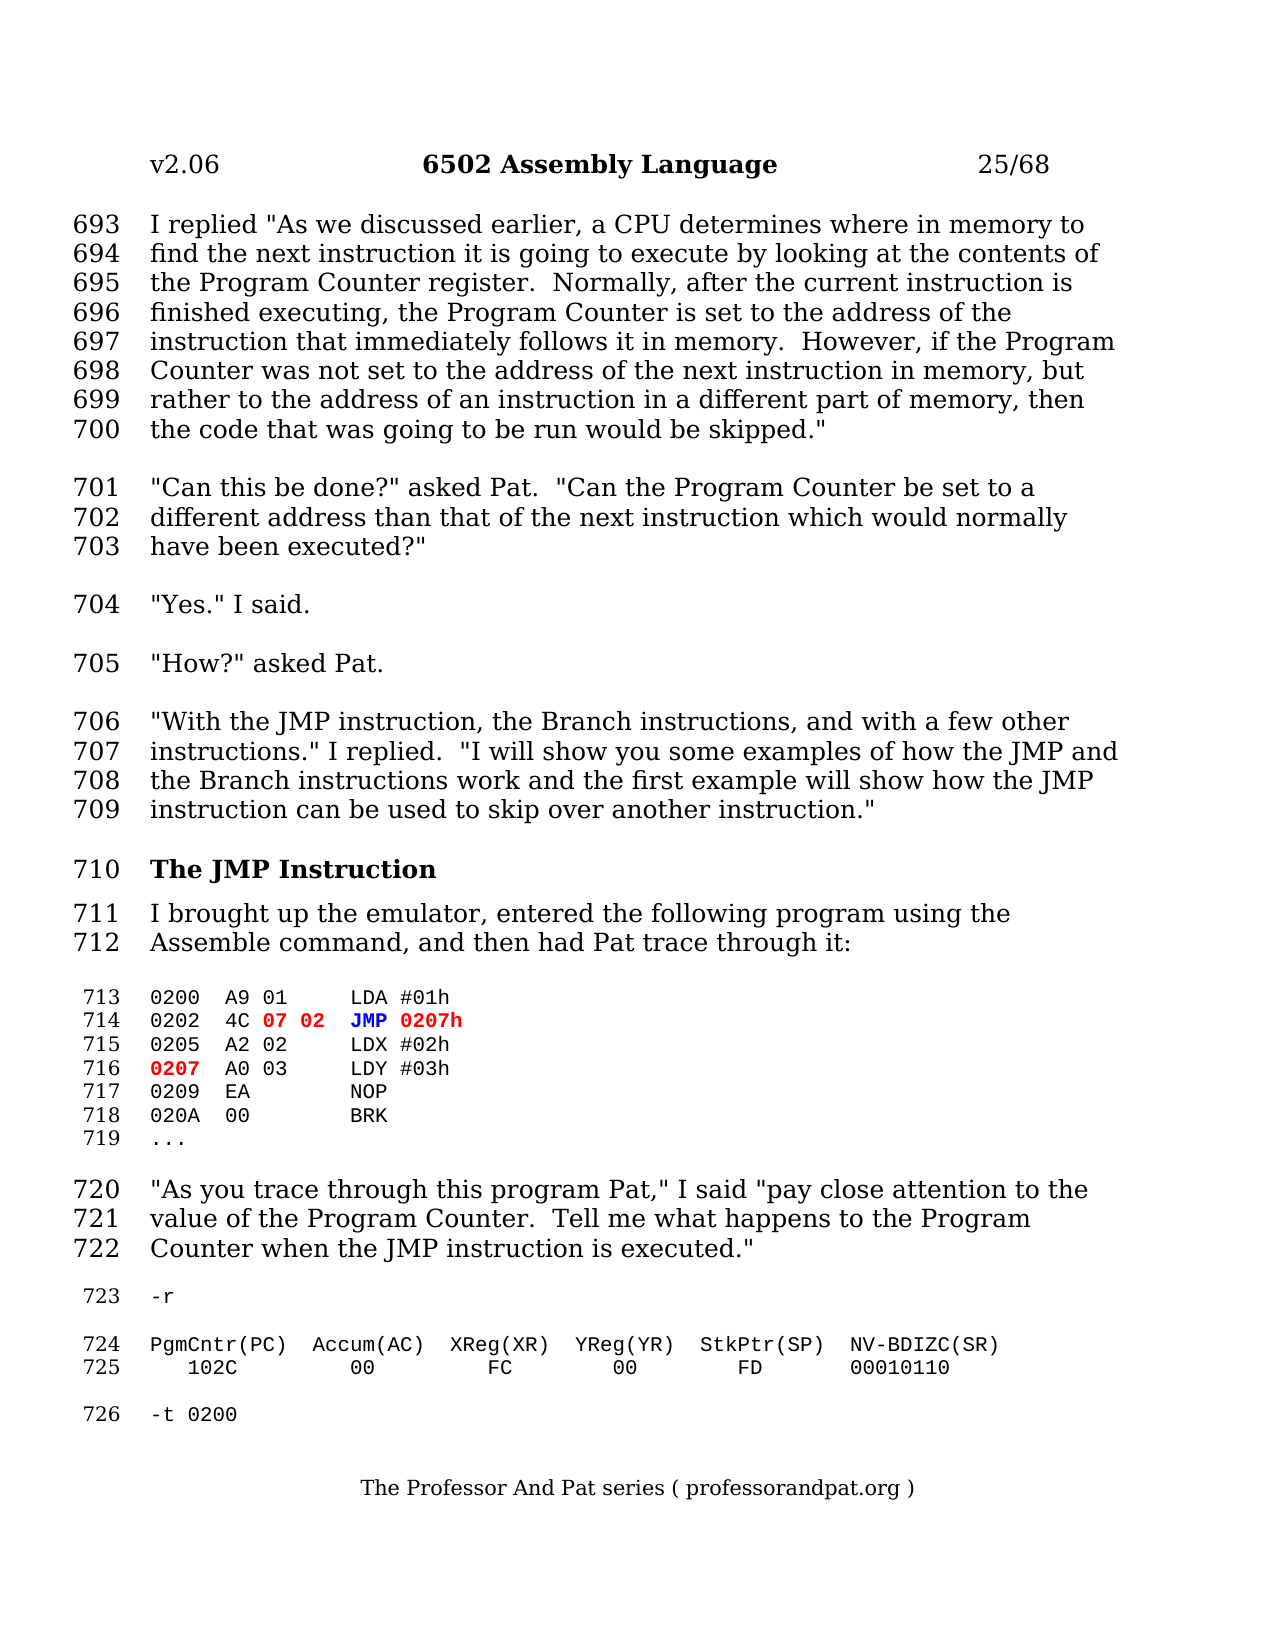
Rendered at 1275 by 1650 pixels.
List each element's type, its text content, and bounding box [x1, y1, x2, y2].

text PgmCntr(PC) Accum(AC) XReg(XR) YReg(YR) StkPtr(SP) NV-BDIZC(SR) [150, 1334, 1125, 1357]
text "As you trace through this program Pat," I said "pay close attention to the value of the Program Counter. Tell me what happens to the Program Counter when the JMP instruction is executed." [150, 1175, 1125, 1263]
text 0209 EA NOP [150, 1081, 1125, 1105]
text I replied "As we discussed earlier, a CPU determines where in memory to find the next instruction it is going to execute by looking at the contents of the Program Counter register. Normally, after the current instruction is finished executing, the Program Counter is set to the address of the instruction that immediately follows it in memory. However, if the Program Counter was not set to the address of the next instruction in memory, but rather to the address of an instruction in a different part of memory, then the code that was going to be run would be skipped." [150, 210, 1125, 444]
text ... [150, 1128, 1125, 1152]
text I brought up the emulator, entered the following program using the Assemble command, and then had Pat trace through it: [150, 899, 1125, 958]
text "How?" asked Pat. [150, 649, 1125, 678]
text 020A 00 BRK [150, 1105, 1125, 1128]
text 0205 A2 02 LDX #02h [150, 1034, 1125, 1058]
text 0207 A0 03 LDY #03h [150, 1058, 1125, 1081]
subtitle The JMP Instruction [150, 855, 1125, 884]
text 0200 A9 01 LDA #01h [150, 987, 1125, 1011]
text "With the JMP instruction, the Branch instructions, and with a few other instructions." I replied. "I will show you some examples of how the JMP and the Branch instructions work and the first example will show how the JMP instruction can be used to skip over another instruction." [150, 708, 1125, 825]
text -r [150, 1287, 1125, 1310]
text "Yes." I said. [150, 591, 1125, 620]
text "Can this be done?" asked Pat. "Can the Program Counter be set to a different address than that of the next instruction which would normally have been executed?" [150, 473, 1125, 561]
text -t 0200 [150, 1404, 1125, 1428]
text 102C 00 FC 00 FD 00010110 [150, 1357, 1125, 1381]
text 0202 4C 07 02 JMP 0207h [150, 1011, 1125, 1034]
